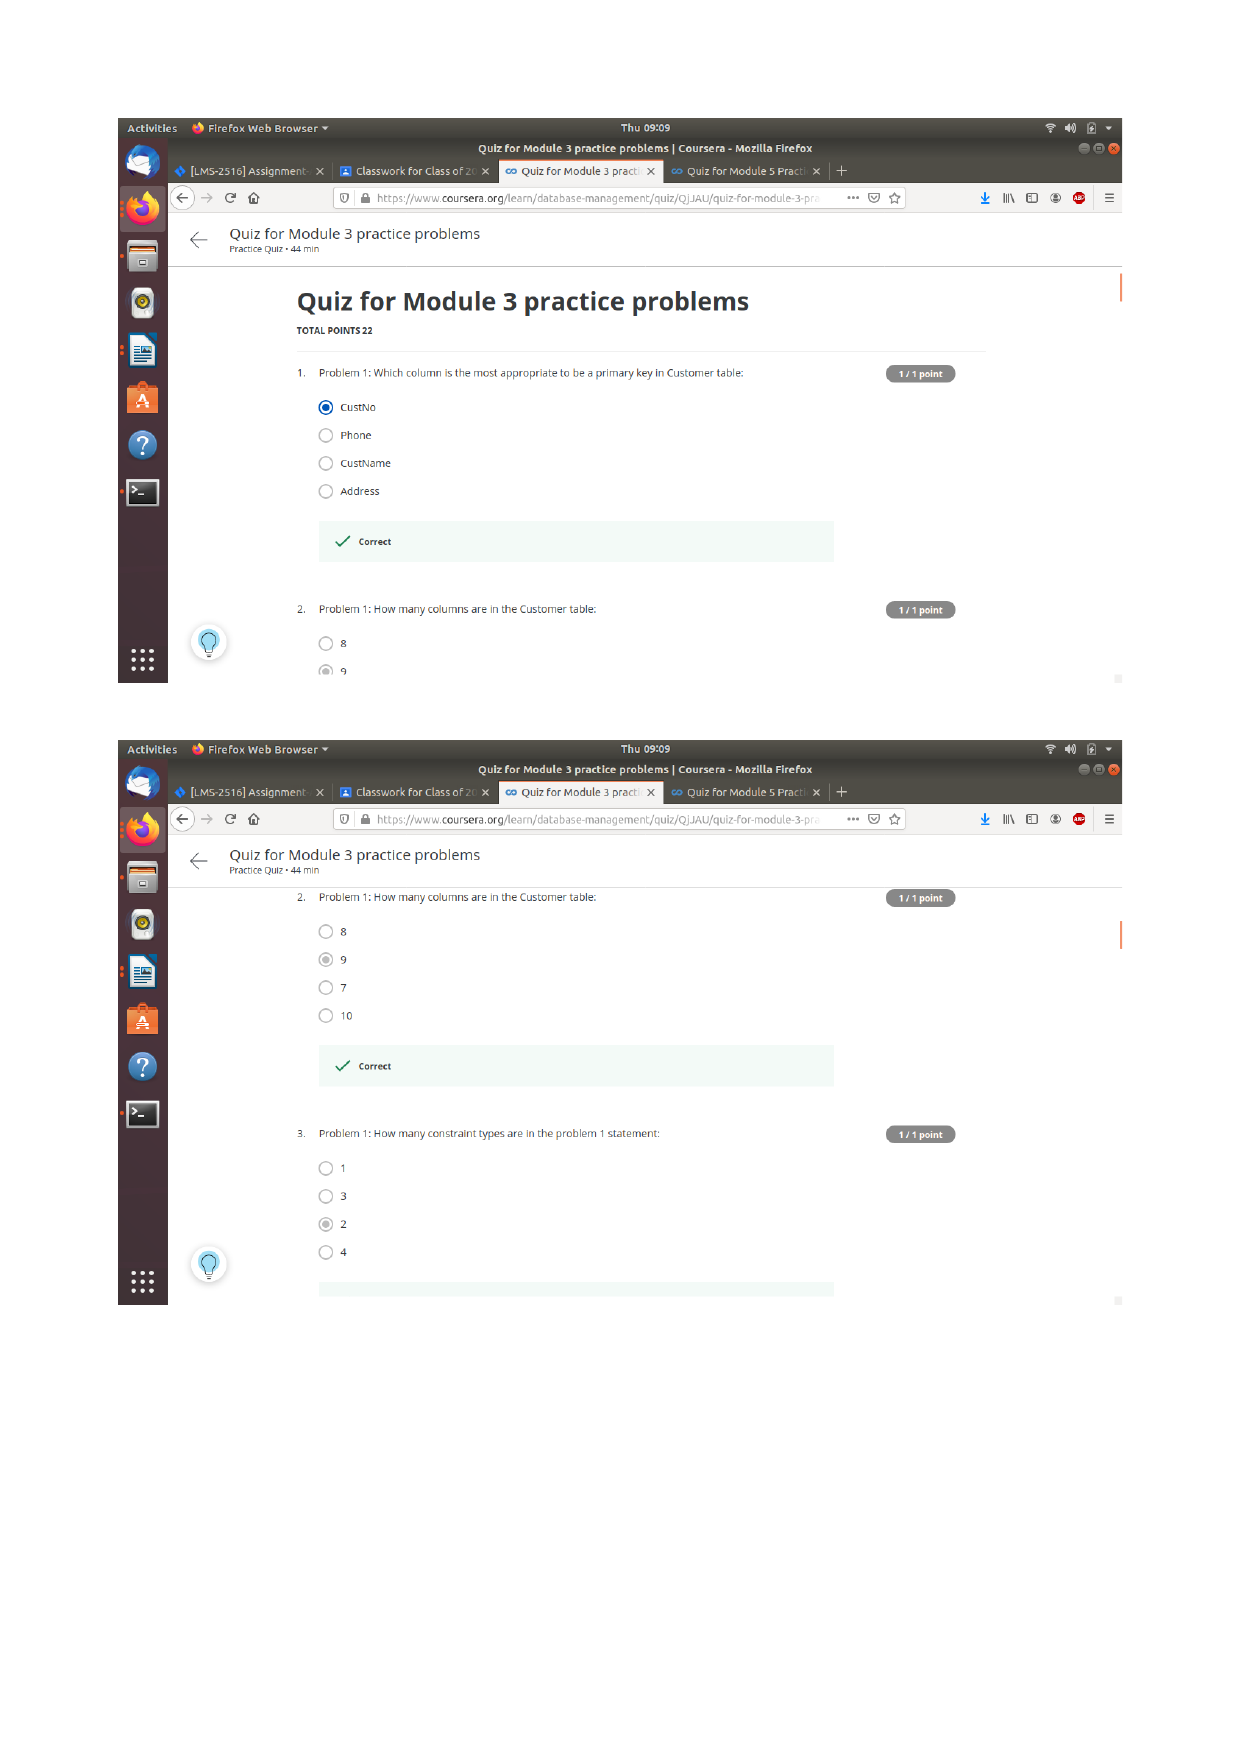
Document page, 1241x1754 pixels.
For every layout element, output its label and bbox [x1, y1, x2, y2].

picture [118, 740, 1123, 1305]
picture [118, 118, 1123, 683]
